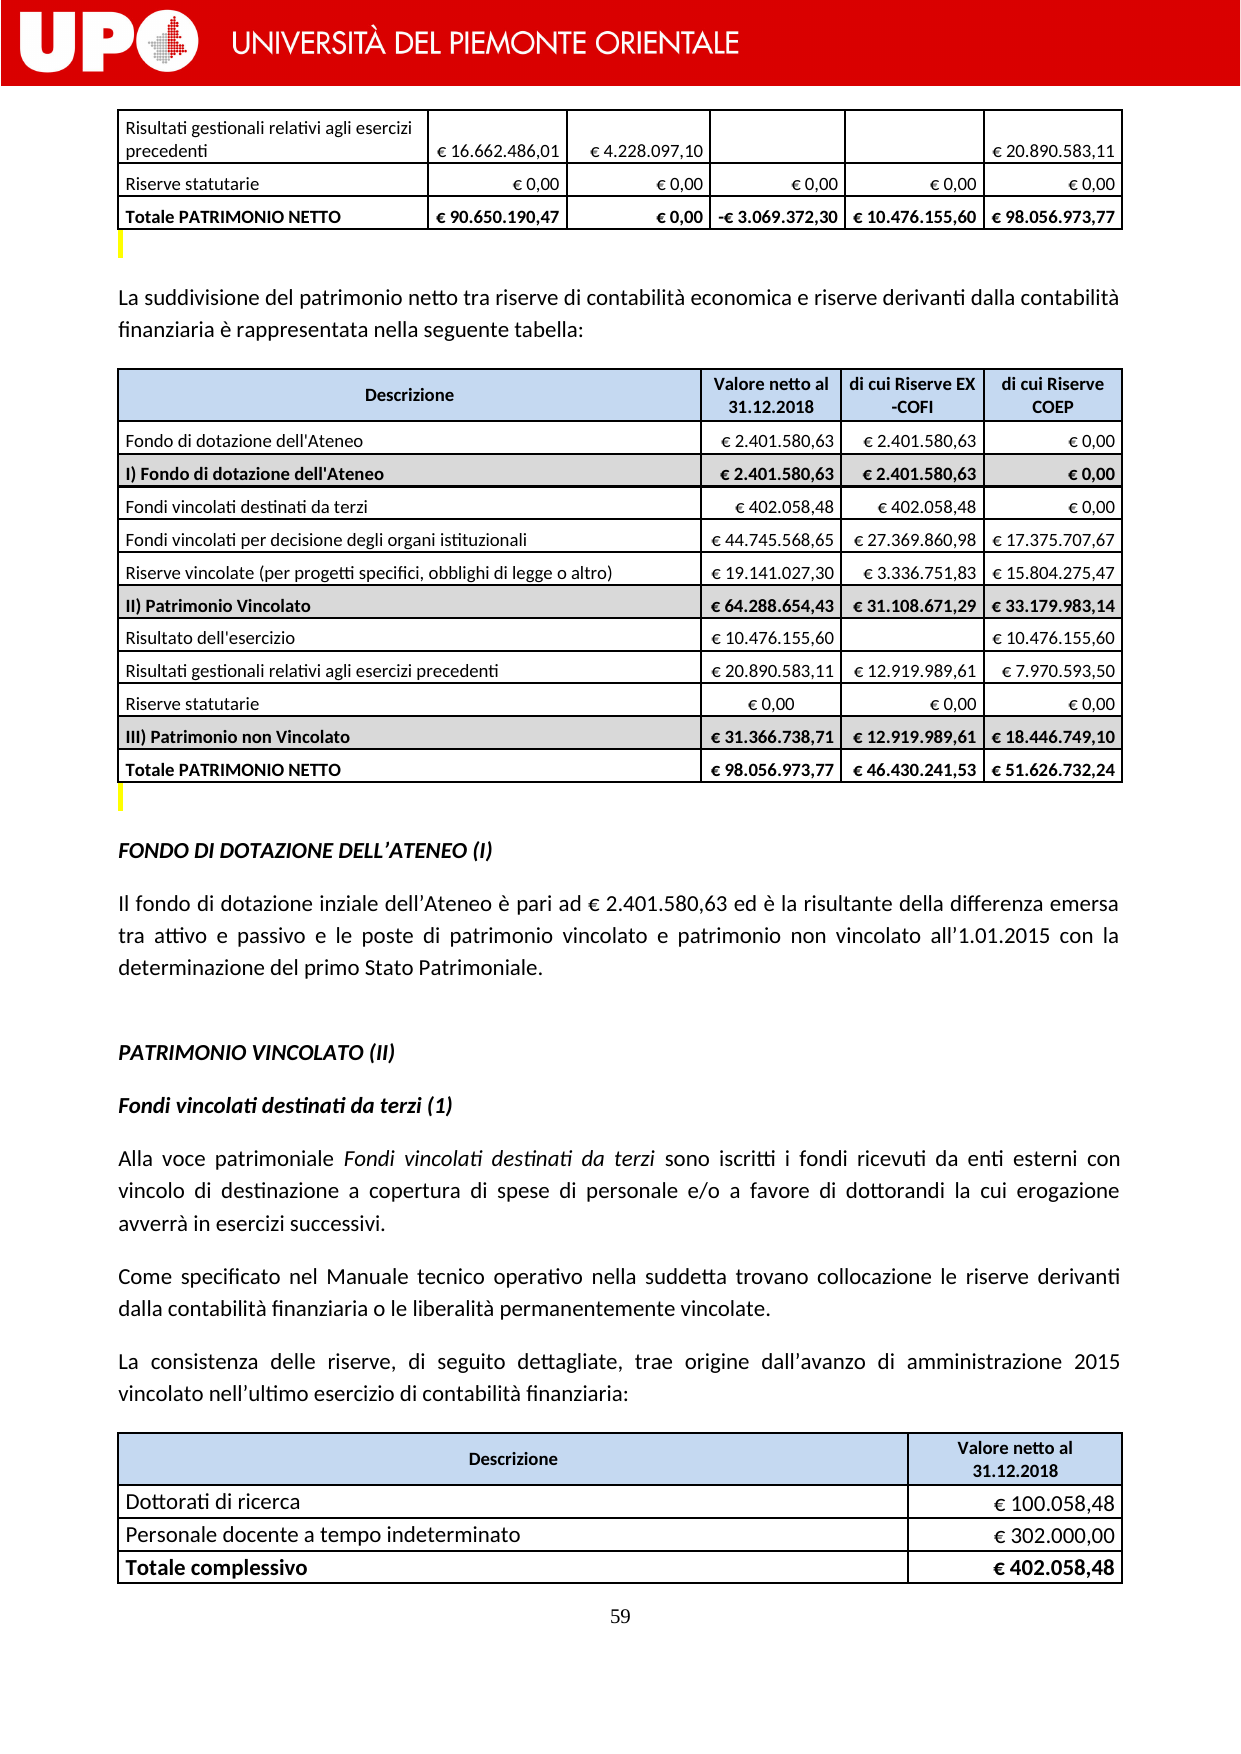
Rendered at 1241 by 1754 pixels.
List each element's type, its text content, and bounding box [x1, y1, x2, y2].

table_cell € 402.058,48 [842, 488, 983, 518]
text La suddivisione del patrimonio netto tra riserve di contabilità economica e riserve derivanti dalla contabilità finanziaria è rappresentata nella seguente tabella: [118, 283, 1122, 343]
table_cell I) Fondo di dotazione dell'Ateneo [119, 455, 700, 485]
table_cell € 3.336.751,83 [842, 553, 983, 584]
table_cell € 31.366.738,71 [702, 717, 840, 748]
table_cell € 12.919.989,61 [842, 717, 983, 748]
text Alla voce patrimoniale Fondi vincolati destinati da terzi sono iscritti i fondi ricevuti da enti esterni con vincolo di destinazione a copertura di spese di personale e/o a favore di dottorandi la cui erogazione avverrà in esercizi successivi. [118, 1144, 1122, 1237]
text Fondi vincolati destinati da terzi (1) [118, 1091, 1122, 1119]
table_cell € 0,00 [711, 164, 844, 195]
table_header Valore netto al 31.12.2018 [909, 1434, 1121, 1484]
table_cell € 98.056.973,77 [702, 750, 840, 781]
table_cell € 20.890.583,11 [985, 111, 1121, 162]
table_header Valore netto al 31.12.2018 [702, 370, 840, 420]
table_cell € 0,00 [846, 164, 983, 195]
table_cell € 33.179.983,14 [985, 586, 1121, 617]
table_cell € 51.626.732,24 [985, 750, 1121, 781]
table_cell Riserve statutarie [119, 164, 427, 195]
table_cell [842, 619, 983, 649]
table_cell € 4.228.097,10 [568, 111, 709, 162]
text FONDO DI DOTAZIONE DELL’ATENEO (I) [118, 836, 1122, 864]
table_cell € 31.108.671,29 [842, 586, 983, 617]
text Come specificato nel Manuale tecnico operativo nella suddetta trovano collocazione le riserve derivanti dalla contabilità finanziaria o le liberalità permanentemente vincolate. [118, 1262, 1122, 1322]
table_header di cui Riserve EX -COFI [842, 370, 983, 420]
table_cell € 27.369.860,98 [842, 520, 983, 551]
table_cell € 0,00 [985, 684, 1121, 715]
table_header Descrizione [119, 370, 700, 420]
table_cell € 44.745.568,65 [702, 520, 840, 551]
table_cell € 16.662.486,01 [429, 111, 566, 162]
table_cell Risultati gestionali relativi agli esercizi precedenti [119, 652, 700, 682]
table_cell € 0,00 [842, 684, 983, 715]
text La consistenza delle riserve, di seguito dettagliate, trae origine dall’avanzo di amministrazione 2015 vincolato nell’ultimo esercizio di contabilità finanziaria: [118, 1347, 1122, 1407]
table_cell [846, 111, 983, 162]
table_cell Totale PATRIMONIO NETTO [119, 750, 700, 781]
table_cell € 90.650.190,47 [429, 197, 566, 228]
text PATRIMONIO VINCOLATO (II) [118, 1038, 1122, 1066]
table_cell € 0,00 [568, 197, 709, 228]
table_cell € 46.430.241,53 [842, 750, 983, 781]
table_cell Risultato dell'esercizio [119, 619, 700, 649]
table_cell Riserve statutarie [119, 684, 700, 715]
table_cell Personale docente a tempo indeterminato [119, 1519, 907, 1549]
table_cell Fondo di dotazione dell'Ateneo [119, 422, 700, 453]
table_cell € 12.919.989,61 [842, 652, 983, 682]
table_cell € 0,00 [568, 164, 709, 195]
table_cell € 10.476.155,60 [702, 619, 840, 649]
table_cell Fondi vincolati per decisione degli organi istituzionali [119, 520, 700, 551]
text Il fondo di dotazione inziale dell’Ateneo è pari ad € 2.401.580,63 ed è la risultante della differenza emersa tra attivo e passivo e le poste di patrimonio vincolato e patrimonio non vincolato all’1.01.2015 con la determinazione del primo Stato Patrimoniale. [118, 889, 1122, 981]
table_cell [711, 111, 844, 162]
table_header Descrizione [119, 1434, 907, 1484]
table_cell € 19.141.027,30 [702, 553, 840, 584]
table_cell € 0,00 [985, 488, 1121, 518]
table_cell € 17.375.707,67 [985, 520, 1121, 551]
table_cell € 0,00 [985, 164, 1121, 195]
table_cell € 302.000,00 [909, 1519, 1121, 1549]
table_cell € 15.804.275,47 [985, 553, 1121, 584]
table_cell € 7.970.593,50 [985, 652, 1121, 682]
table_cell III) Patrimonio non Vincolato [119, 717, 700, 748]
table_cell Risultati gestionali relativi agli esercizi precedenti [119, 111, 427, 162]
table_cell Totale complessivo [119, 1552, 907, 1582]
table_cell € 2.401.580,63 [842, 455, 983, 485]
table_cell € 100.058,48 [909, 1486, 1121, 1517]
table_cell Fondi vincolati destinati da terzi [119, 488, 700, 518]
table_cell € 402.058,48 [702, 488, 840, 518]
table_cell € 0,00 [429, 164, 566, 195]
table_cell € 402.058,48 [909, 1552, 1121, 1582]
table_cell € 64.288.654,43 [702, 586, 840, 617]
table_cell € 20.890.583,11 [702, 652, 840, 682]
table_cell II) Patrimonio Vincolato [119, 586, 700, 617]
table_cell € 18.446.749,10 [985, 717, 1121, 748]
table_header di cui Riserve COEP [985, 370, 1121, 420]
table_cell € 2.401.580,63 [702, 455, 840, 485]
table_cell Riserve vincolate (per progetti specifici, obblighi di legge o altro) [119, 553, 700, 584]
table_cell € 0,00 [985, 422, 1121, 453]
table_cell € 2.401.580,63 [842, 422, 983, 453]
table_cell € 0,00 [702, 684, 840, 715]
table_cell € 10.476.155,60 [985, 619, 1121, 649]
table_cell Totale PATRIMONIO NETTO [119, 197, 427, 228]
table_cell € 2.401.580,63 [702, 422, 840, 453]
table_cell € 10.476.155,60 [846, 197, 983, 228]
table_cell Dottorati di ricerca [119, 1486, 907, 1517]
table_cell € 98.056.973,77 [985, 197, 1121, 228]
table_cell € 0,00 [985, 455, 1121, 485]
table_cell -€ 3.069.372,30 [711, 197, 844, 228]
